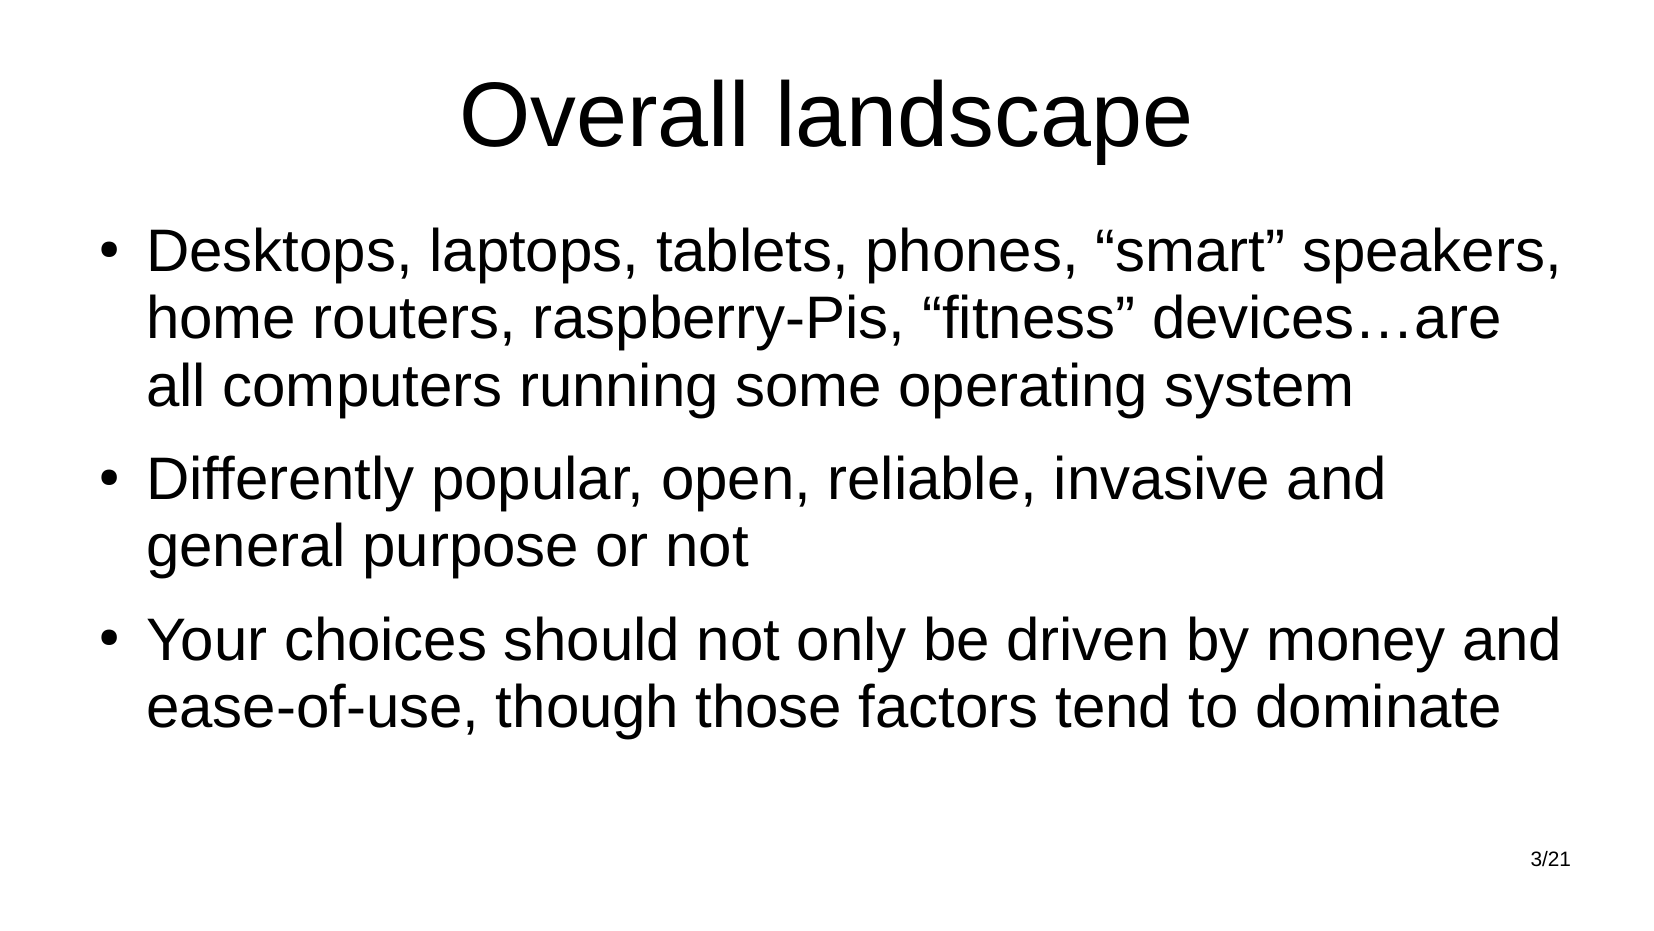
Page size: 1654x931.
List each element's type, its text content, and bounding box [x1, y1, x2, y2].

title Overall landscape [82, 37, 1571, 193]
list Desktops, laptops, tablets, phones, “smart” speakers, home routers, raspberry-Pis, “fitness” devices…are all computers running some operating system Differently popular, open, reliable, invasive and general purpose or not Your choices should not only be driven by money and ease-of-use, though those factors tend to dominate [82, 217, 1571, 758]
